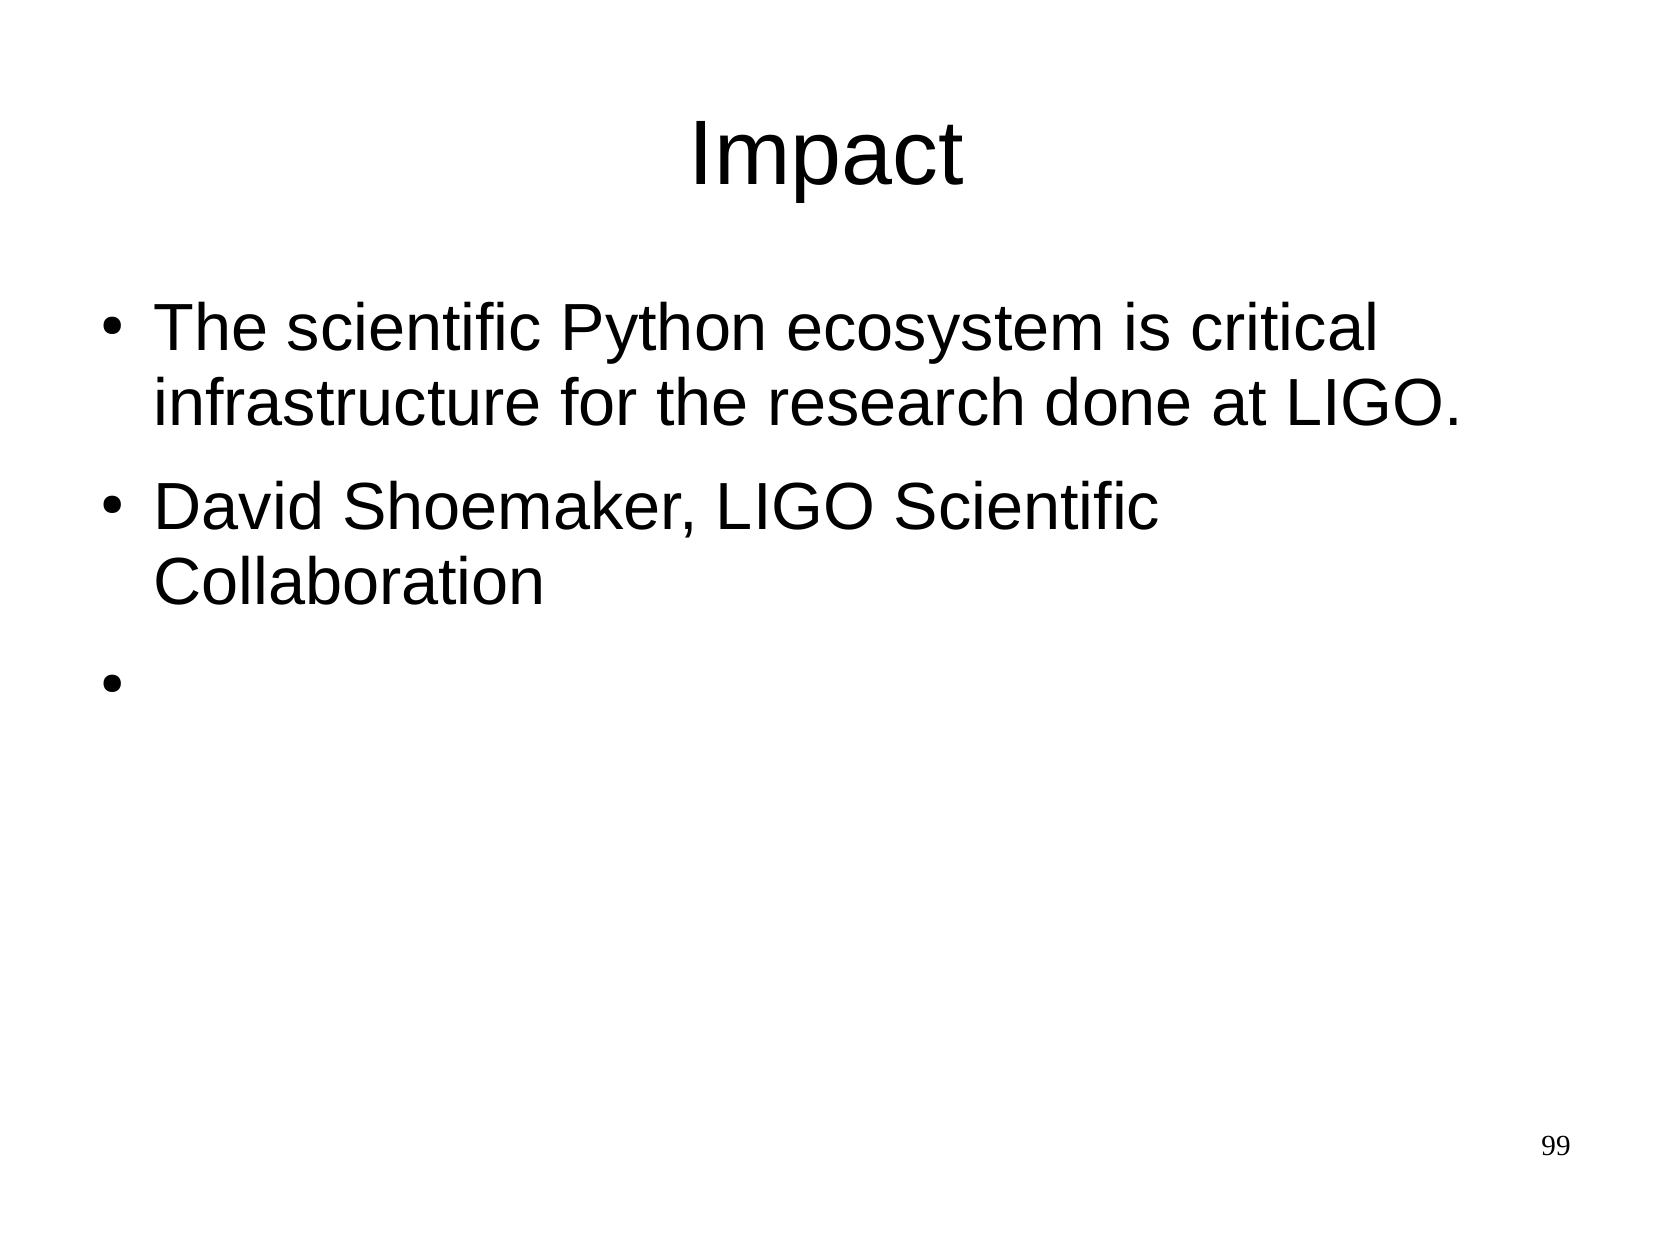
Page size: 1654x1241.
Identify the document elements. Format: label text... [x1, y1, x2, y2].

title Impact [82, 49, 1571, 257]
list The scientific Python ecosystem is critical infrastructure for the research done at LIGO. David Shoemaker, LIGO Scientific Collaboration [82, 290, 1571, 1010]
